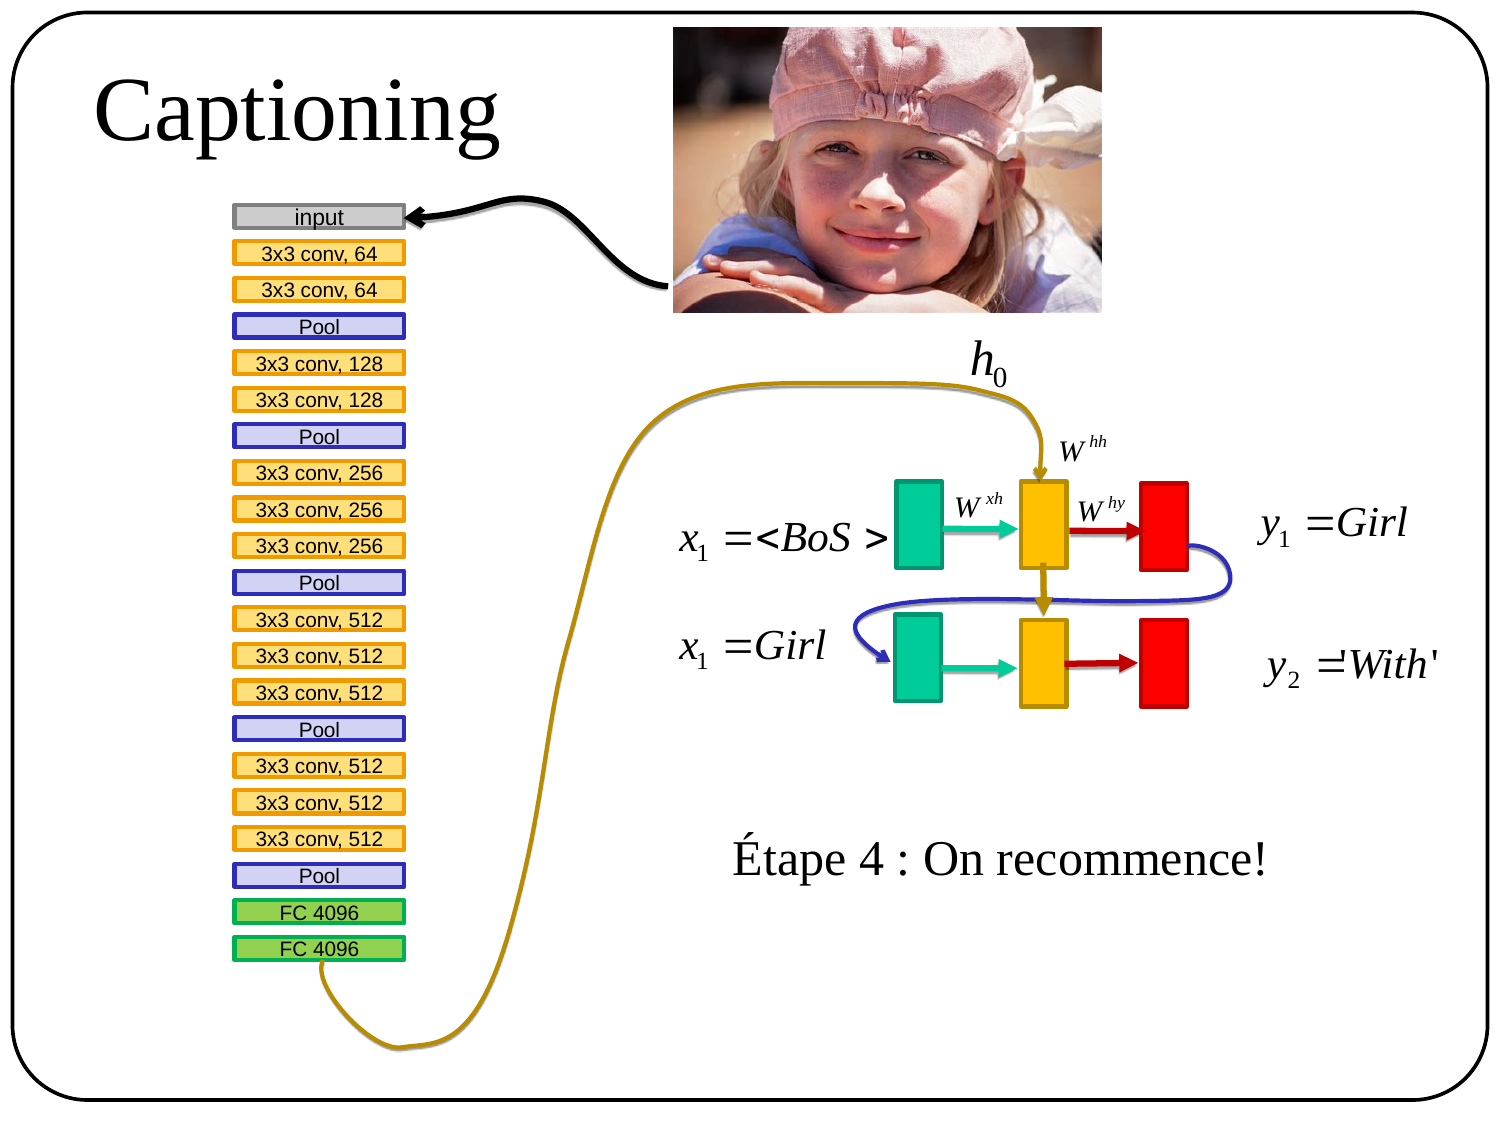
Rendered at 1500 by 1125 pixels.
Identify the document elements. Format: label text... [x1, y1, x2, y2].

text_box 3x3 conv, 128 [234, 351, 405, 375]
picture [673, 27, 1102, 313]
text_box Étape 4 : On recommence! [717, 817, 1285, 893]
text_box 3x3 conv, 512 [234, 753, 405, 777]
chart [1076, 491, 1134, 533]
text_box FC 4096 [234, 936, 405, 960]
chart [672, 508, 899, 571]
picture [1250, 493, 1417, 555]
text_box FC 4096 [234, 900, 405, 924]
text_box 3x3 conv, 256 [234, 460, 405, 484]
text_box 3x3 conv, 256 [234, 497, 405, 521]
title Captioning [78, 9, 1354, 198]
text_box 3x3 conv, 512 [234, 790, 405, 814]
text_box 3x3 conv, 512 [234, 827, 405, 851]
picture [670, 508, 896, 569]
text_box Pool [234, 863, 405, 887]
picture [1256, 635, 1446, 696]
chart [964, 317, 1020, 402]
text_box Pool [234, 717, 405, 741]
chart [1251, 495, 1420, 558]
picture [1074, 489, 1132, 530]
text_box 3x3 conv, 64 [234, 241, 405, 265]
text_box Pool [234, 424, 405, 448]
text_box 3x3 conv, 512 [234, 643, 405, 667]
picture [1056, 429, 1113, 469]
text_box [1140, 620, 1187, 707]
chart [672, 618, 841, 681]
picture [962, 316, 1017, 400]
chart [952, 487, 1010, 529]
text_box [1020, 620, 1067, 707]
text_box 3x3 conv, 512 [234, 680, 405, 704]
chart [1056, 430, 1114, 472]
picture [952, 485, 1009, 526]
text_box [1020, 481, 1067, 568]
text_box [1140, 483, 1187, 570]
text_box 3x3 conv, 128 [234, 387, 405, 411]
text_box 3x3 conv, 512 [234, 607, 405, 631]
picture [670, 616, 838, 678]
text_box 3x3 conv, 256 [234, 534, 405, 558]
text_box Pool [234, 570, 405, 594]
text_box 3x3 conv, 64 [234, 277, 405, 301]
text_box Pool [234, 314, 405, 338]
text_box input [234, 204, 405, 228]
